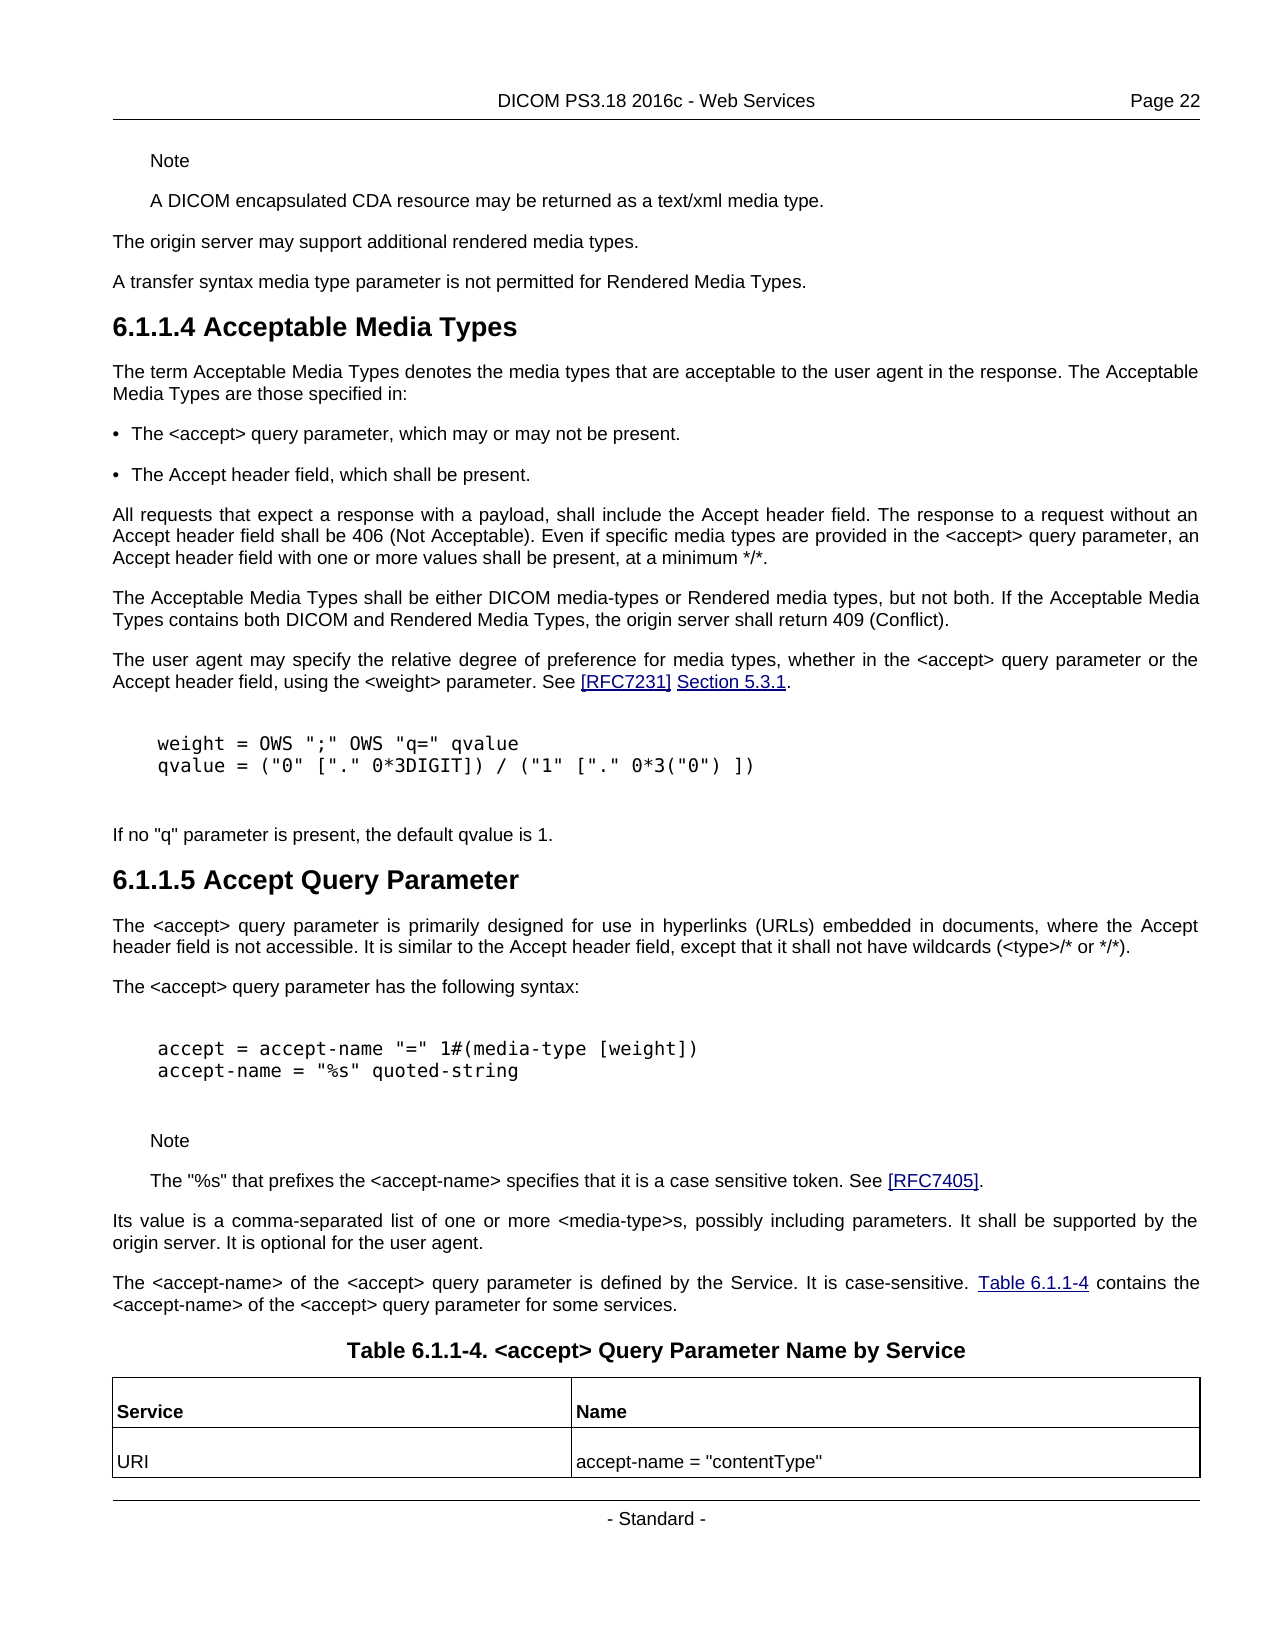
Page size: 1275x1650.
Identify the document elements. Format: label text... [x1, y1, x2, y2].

list The <accept> query parameter, which may or may not be present. [112, 423, 1200, 445]
text Table 6.1.1-4. <accept> Query Parameter Name by Service [112, 1338, 1200, 1364]
text The "%s" that prefixes the <accept-name> specifies that it is a case sensitive token. See [RFC7405]. [150, 1170, 1162, 1192]
text Note [150, 150, 1162, 172]
table_cell URI [113, 1428, 571, 1477]
table_header Name [572, 1378, 1199, 1427]
list The Accept header field, which shall be present. [112, 463, 1200, 485]
text 6.1.1.5 Accept Query Parameter [112, 864, 1200, 896]
text The term Acceptable Media Types denotes the media types that are acceptable to the user agent in the response. The Acceptable Media Types are those specified in: [112, 361, 1200, 404]
text 6.1.1.4 Acceptable Media Types [112, 311, 1200, 342]
text A DICOM encapsulated CDA resource may be returned as a text/xml media type. [150, 190, 1162, 212]
text If no "q" parameter is present, the default qvalue is 1. [112, 824, 1200, 846]
text weight = OWS ";" OWS "q=" qvalue qvalue = ("0" ["." 0*3DIGIT]) / ("1" ["." 0*3("0") ]) [112, 711, 1200, 805]
text The <accept> query parameter has the following syntax: [112, 976, 1200, 998]
text The <accept-name> of the <accept> query parameter is defined by the Service. It is case-sensitive. Table 6.1.1-4 contains the <accept-name> of the <accept> query parameter for some services. [112, 1272, 1200, 1315]
text All requests that expect a response with a payload, shall include the Accept header field. The response to a request without an Accept header field shall be 406 (Not Acceptable). Even if specific media types are provided in the <accept> query parameter, an Accept header field with one or more values shall be present, at a minimum */*. [112, 504, 1200, 568]
table_header Service [113, 1378, 571, 1427]
text The Acceptable Media Types shall be either DICOM media-types or Rendered media types, but not both. If the Acceptable Media Types contains both DICOM and Rendered Media Types, the origin server shall return 409 (Conflict). [112, 587, 1200, 630]
table_cell accept-name = "contentType" [572, 1428, 1199, 1477]
text The <accept> query parameter is primarily designed for use in hyperlinks (URLs) embedded in documents, where the Accept header field is not accessible. It is similar to the Accept header field, except that it shall not have wildcards (<type>/* or */*). [112, 914, 1200, 957]
text The origin server may support additional rendered media types. [112, 231, 1200, 252]
text A transfer syntax media type parameter is not permitted for Rendered Media Types. [112, 271, 1200, 292]
text Note [150, 1130, 1162, 1151]
text Its value is a comma-separated list of one or more <media-type>s, possibly including parameters. It shall be supported by the origin server. It is optional for the user agent. [112, 1210, 1200, 1253]
text The user agent may specify the relative degree of preference for media types, whether in the <accept> query parameter or the Accept header field, using the <weight> parameter. See [RFC7231] Section 5.3.1. [112, 649, 1200, 692]
text accept = accept-name "=" 1#(media-type [weight]) accept-name = "%s" quoted-string [112, 1017, 1200, 1111]
